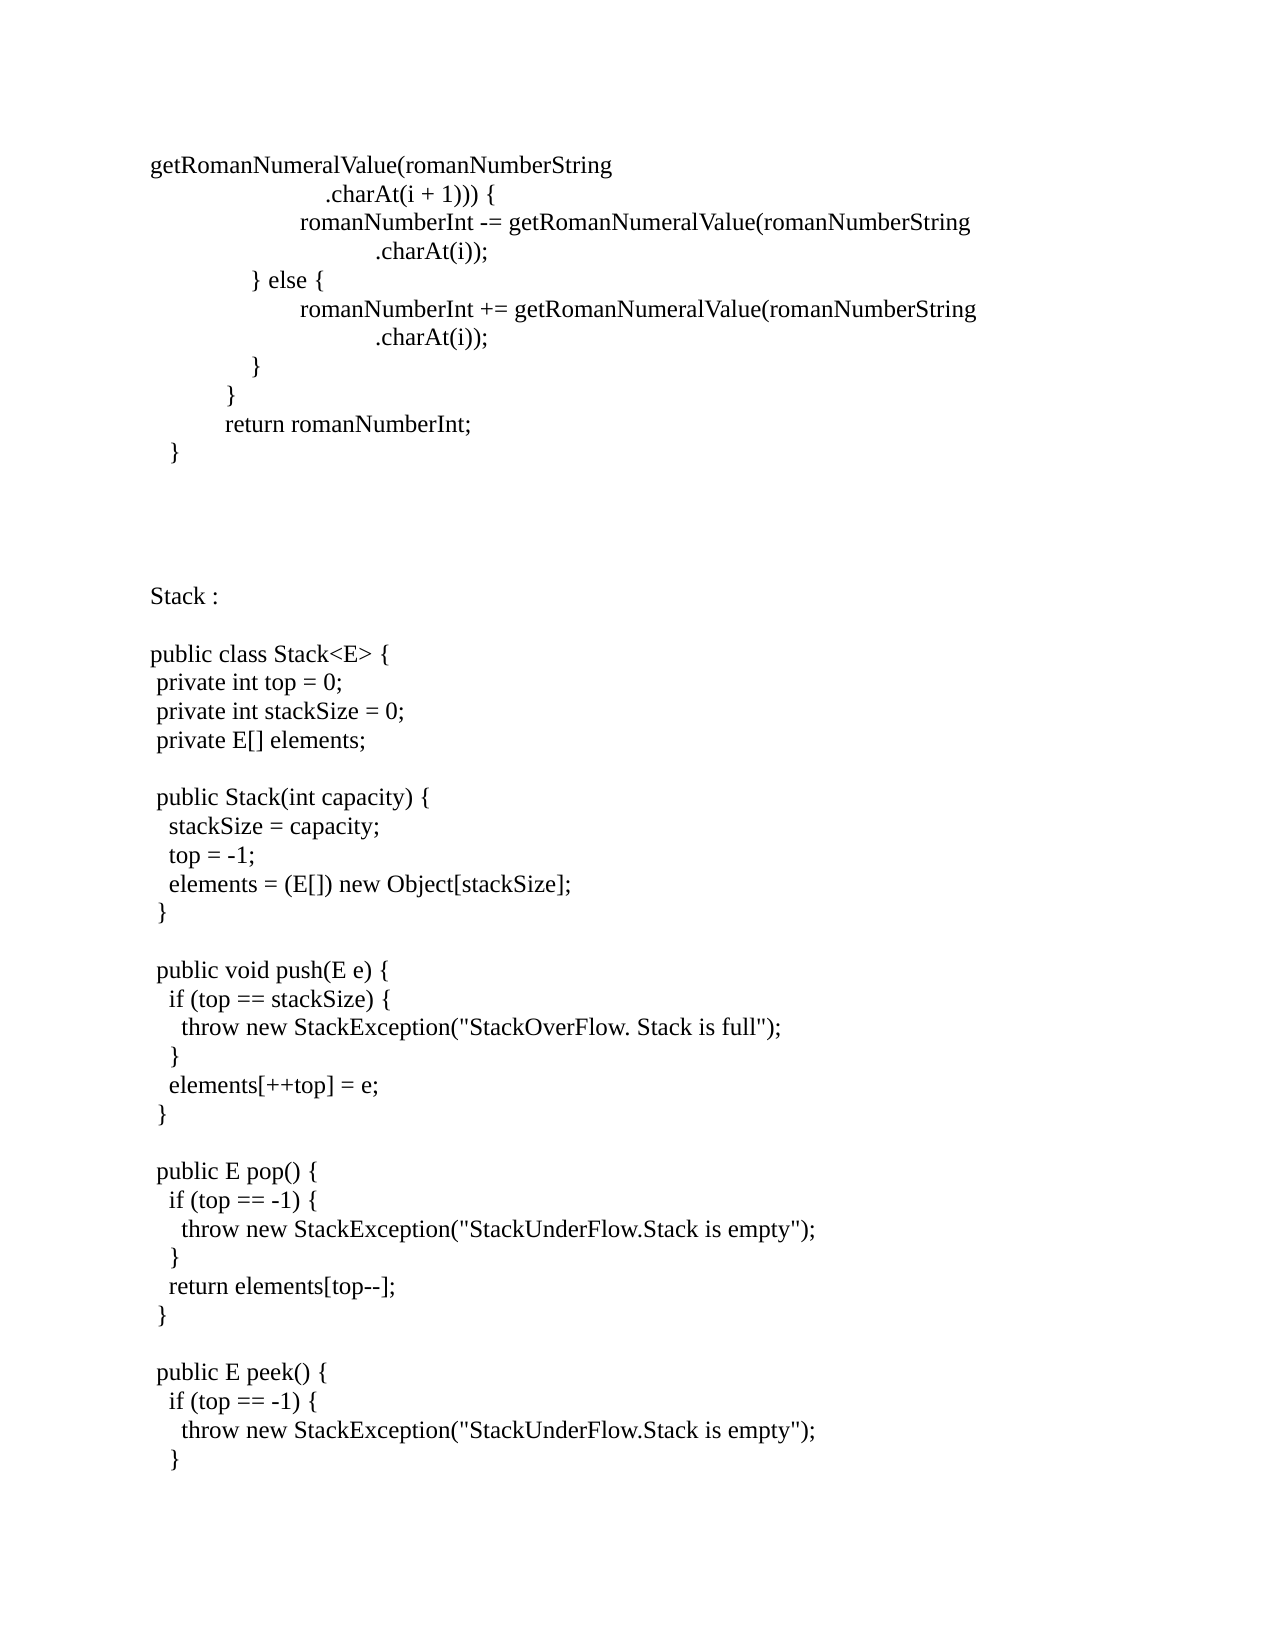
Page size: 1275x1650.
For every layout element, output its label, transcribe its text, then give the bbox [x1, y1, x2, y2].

text private int stackSize = 0; [150, 696, 1125, 725]
text private E[] elements; [150, 725, 1125, 754]
text getRomanNumeralValue(romanNumberString [150, 150, 1125, 179]
text } [150, 1041, 1125, 1070]
text } [150, 351, 1125, 380]
text elements[++top] = e; [150, 1070, 1125, 1099]
text public E peek() { [150, 1357, 1125, 1386]
text romanNumberInt += getRomanNumeralValue(romanNumberString [150, 294, 1125, 322]
text throw new StackException("StackOverFlow. Stack is full"); [150, 1012, 1125, 1041]
text return romanNumberInt; [150, 409, 1125, 437]
text top = -1; [150, 840, 1125, 869]
text } [150, 437, 1125, 466]
text } else { [150, 265, 1125, 294]
text stackSize = capacity; [150, 811, 1125, 840]
text public E pop() { [150, 1156, 1125, 1185]
text } [150, 1444, 1125, 1472]
text throw new StackException("StackUnderFlow.Stack is empty"); [150, 1415, 1125, 1444]
text } [150, 1300, 1125, 1329]
text return elements[top--]; [150, 1271, 1125, 1300]
text .charAt(i + 1))) { [150, 179, 1125, 207]
text } [150, 1099, 1125, 1127]
text .charAt(i)); [150, 236, 1125, 265]
text if (top == -1) { [150, 1185, 1125, 1214]
text throw new StackException("StackUnderFlow.Stack is empty"); [150, 1214, 1125, 1242]
text public Stack(int capacity) { [150, 782, 1125, 811]
text } [150, 1242, 1125, 1271]
text } [150, 380, 1125, 409]
text .charAt(i)); [150, 322, 1125, 351]
text if (top == stackSize) { [150, 984, 1125, 1012]
text public class Stack<E> { [150, 639, 1125, 667]
text public void push(E e) { [150, 955, 1125, 984]
text } [150, 897, 1125, 926]
text romanNumberInt -= getRomanNumeralValue(romanNumberString [150, 207, 1125, 236]
text elements = (E[]) new Object[stackSize]; [150, 869, 1125, 897]
text if (top == -1) { [150, 1386, 1125, 1415]
text private int top = 0; [150, 667, 1125, 696]
text Stack : [150, 581, 1125, 610]
